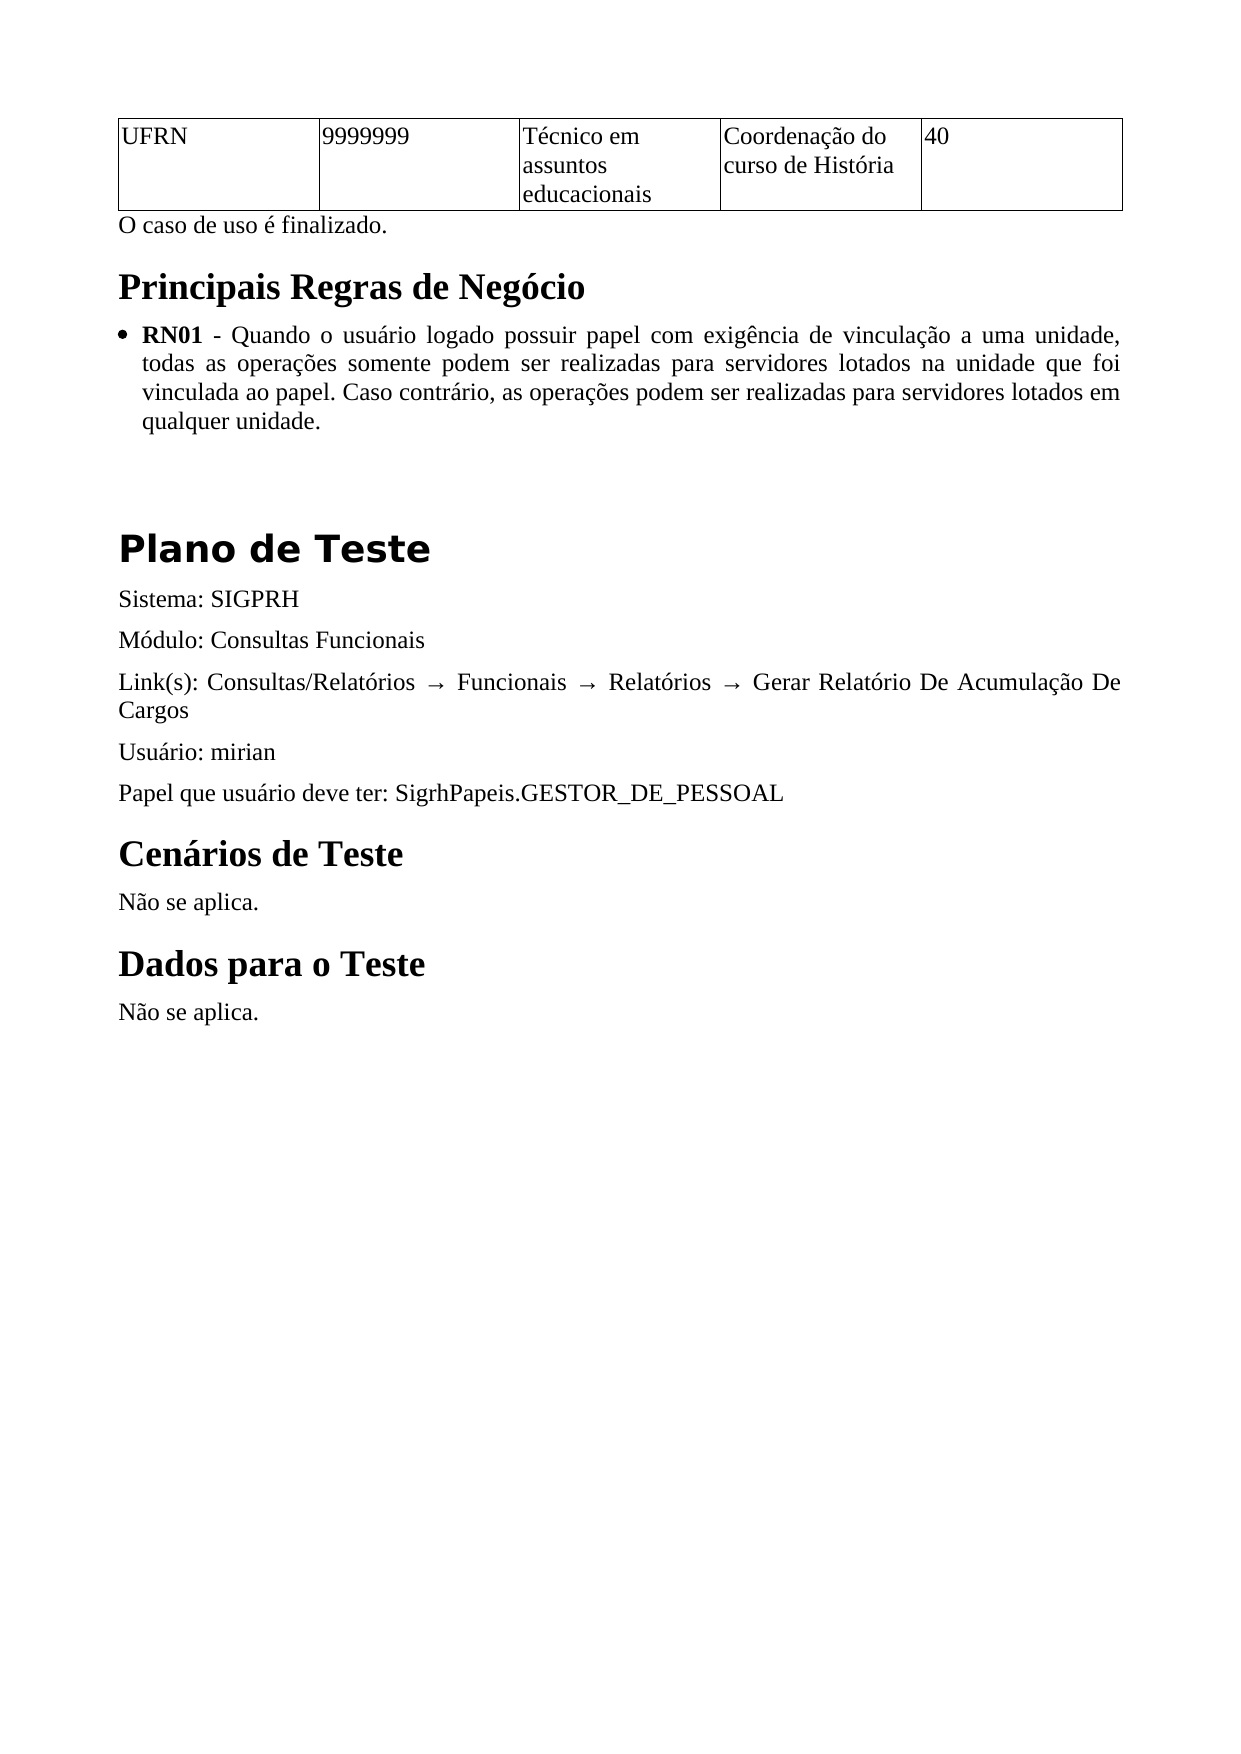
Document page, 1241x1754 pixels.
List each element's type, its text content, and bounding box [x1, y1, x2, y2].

text Sistema: SIGPRH [118, 584, 1122, 613]
text Módulo: Consultas Funcionais [118, 625, 1122, 654]
text Não se aplica. [118, 997, 1122, 1025]
list RN01 - Quando o usuário logado possuir papel com exigência de vinculação a uma unidade, todas as operações somente podem ser realizadas para servidores lotados na unidade que foi vinculada ao papel. Caso contrário, as operações podem ser realizadas para servidores lotados em qualquer unidade. [118, 320, 1122, 435]
table_cell Coordenação do curso de História [721, 119, 921, 210]
subtitle Plano de Teste [118, 528, 1122, 572]
text O caso de uso é finalizado. [118, 211, 1122, 239]
subtitle Cenários de Teste [118, 832, 1122, 875]
table_cell Técnico em assuntos educacionais [520, 119, 720, 210]
subtitle Dados para o Teste [118, 941, 1122, 984]
table_cell 40 [922, 119, 1122, 210]
table_cell 9999999 [320, 119, 519, 210]
text Usuário: mirian [118, 737, 1122, 765]
table_cell UFRN [119, 119, 319, 210]
subtitle Principais Regras de Negócio [118, 264, 1122, 307]
text Papel que usuário deve ter: SigrhPapeis.GESTOR_DE_PESSOAL [118, 778, 1122, 807]
text Link(s): Consultas/Relatórios → Funcionais → Relatórios → Gerar Relatório De Acumulação De Cargos [118, 667, 1122, 724]
text Não se aplica. [118, 887, 1122, 916]
